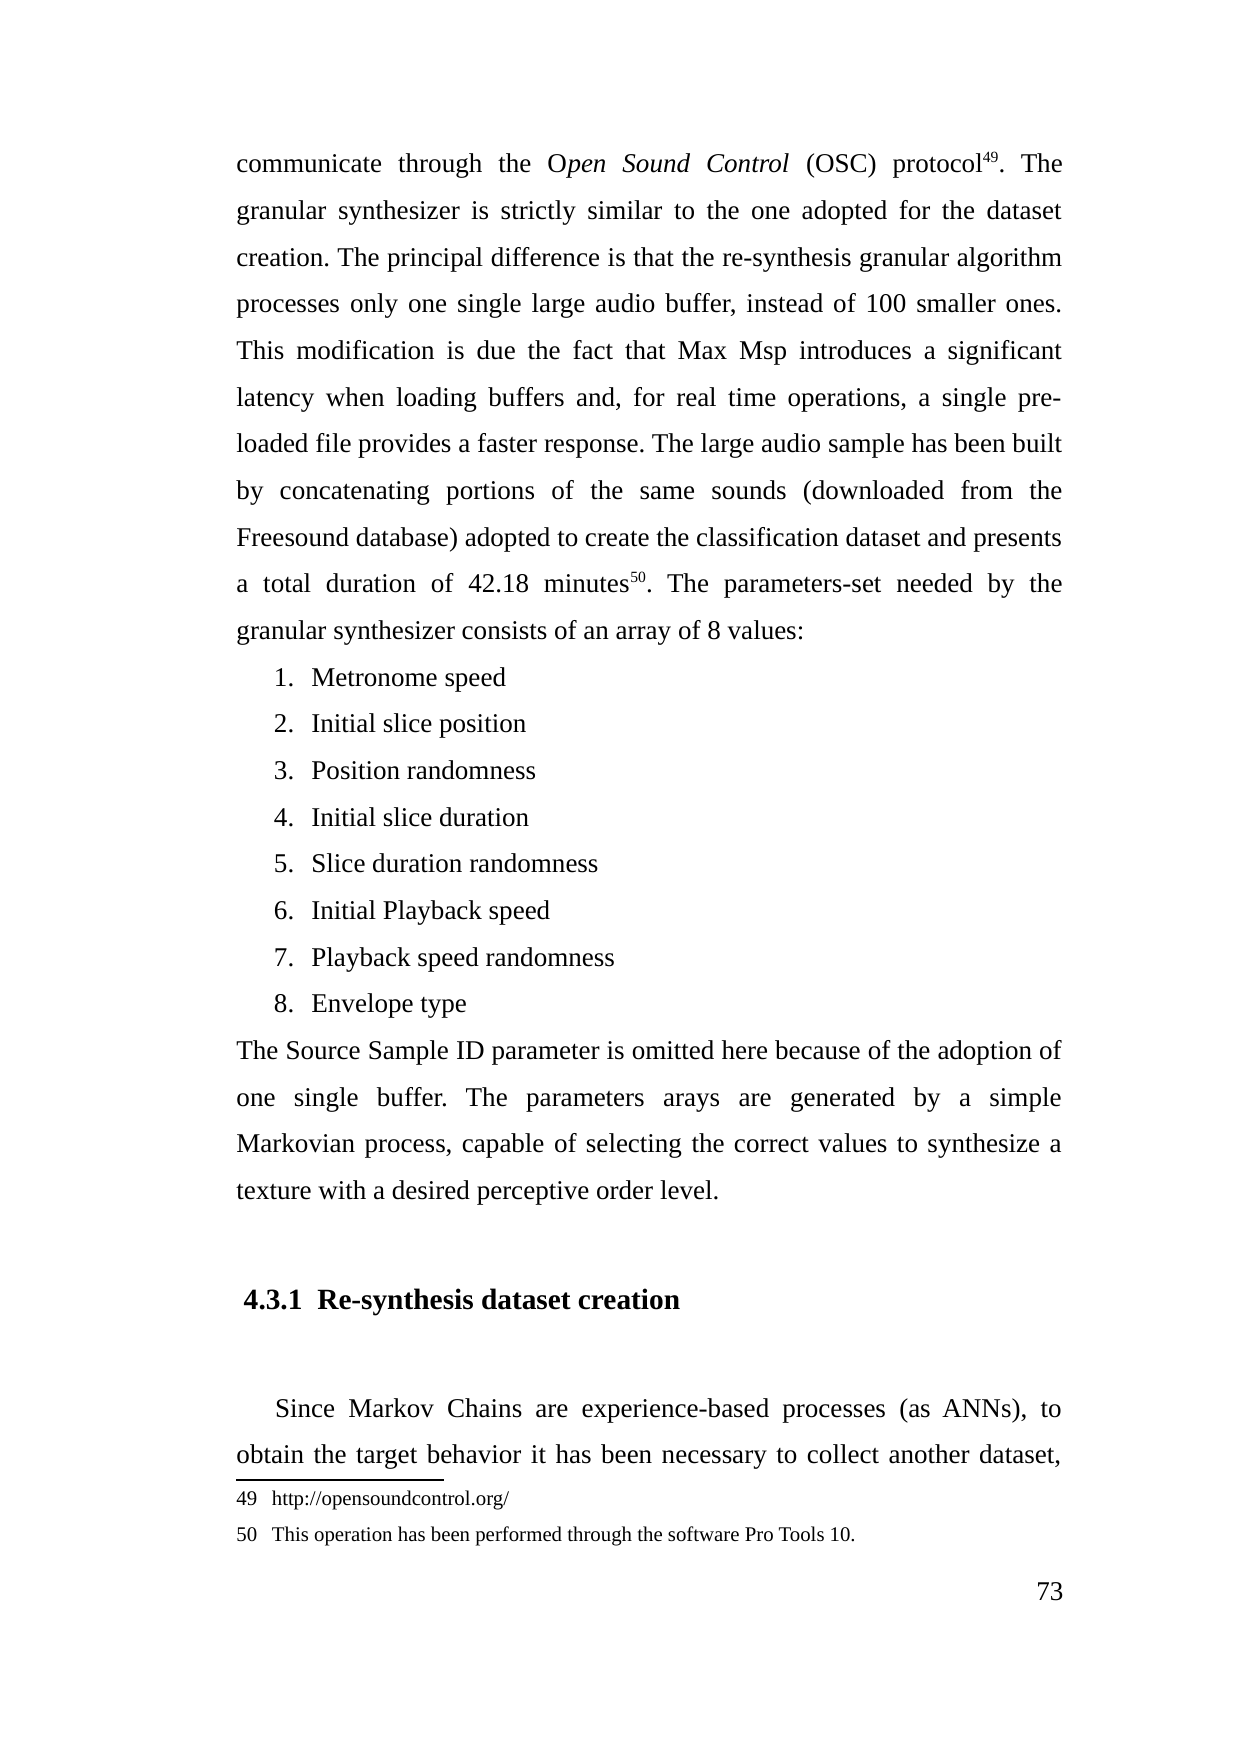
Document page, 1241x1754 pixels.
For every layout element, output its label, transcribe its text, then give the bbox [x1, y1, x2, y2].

text This operation has been performed through the software Pro Tools 10. [236, 1522, 1063, 1546]
list Metronome speed [274, 661, 1063, 692]
text The Source Sample ID parameter is omitted here because of the adoption of one single buffer. The parameters arays are generated by a simple Markovian process, capable of selecting the correct values to synthesize a texture with a desired perceptive order level. [236, 1034, 1063, 1205]
list Slice duration randomness [274, 848, 1063, 879]
subtitle Re-synthesis dataset creation [236, 1282, 1063, 1316]
list Playback speed randomness [274, 941, 1063, 972]
text Since Markov Chains are experience-based processes (as ANNs), to obtain the target behavior it has been necessary to collect another dataset, [236, 1392, 1063, 1470]
list Initial slice duration [274, 801, 1063, 832]
list Initial slice position [274, 708, 1063, 739]
list Envelope type [274, 988, 1063, 1019]
list Initial Playback speed [274, 894, 1063, 925]
list Position randomness [274, 754, 1063, 785]
text http://opensoundcontrol.org/ [236, 1486, 1063, 1510]
text communicate through the Open Sound Control (OSC) protocol. The granular synthesizer is strictly similar to the one adopted for the dataset creation. The principal difference is that the re-synthesis granular algorithm processes only one single large audio buffer, instead of 100 smaller ones. This modification is due the fact that Max Msp introduces a significant latency when loading buffers and, for real time operations, a single pre-loaded file provides a faster response. The large audio sample has been built by concatenating portions of the same sounds (downloaded from the Freesound database) adopted to create the classification dataset and presents a total duration of 42.18 minutes. The parameters-set needed by the granular synthesizer consists of an array of 8 values: [236, 148, 1063, 645]
